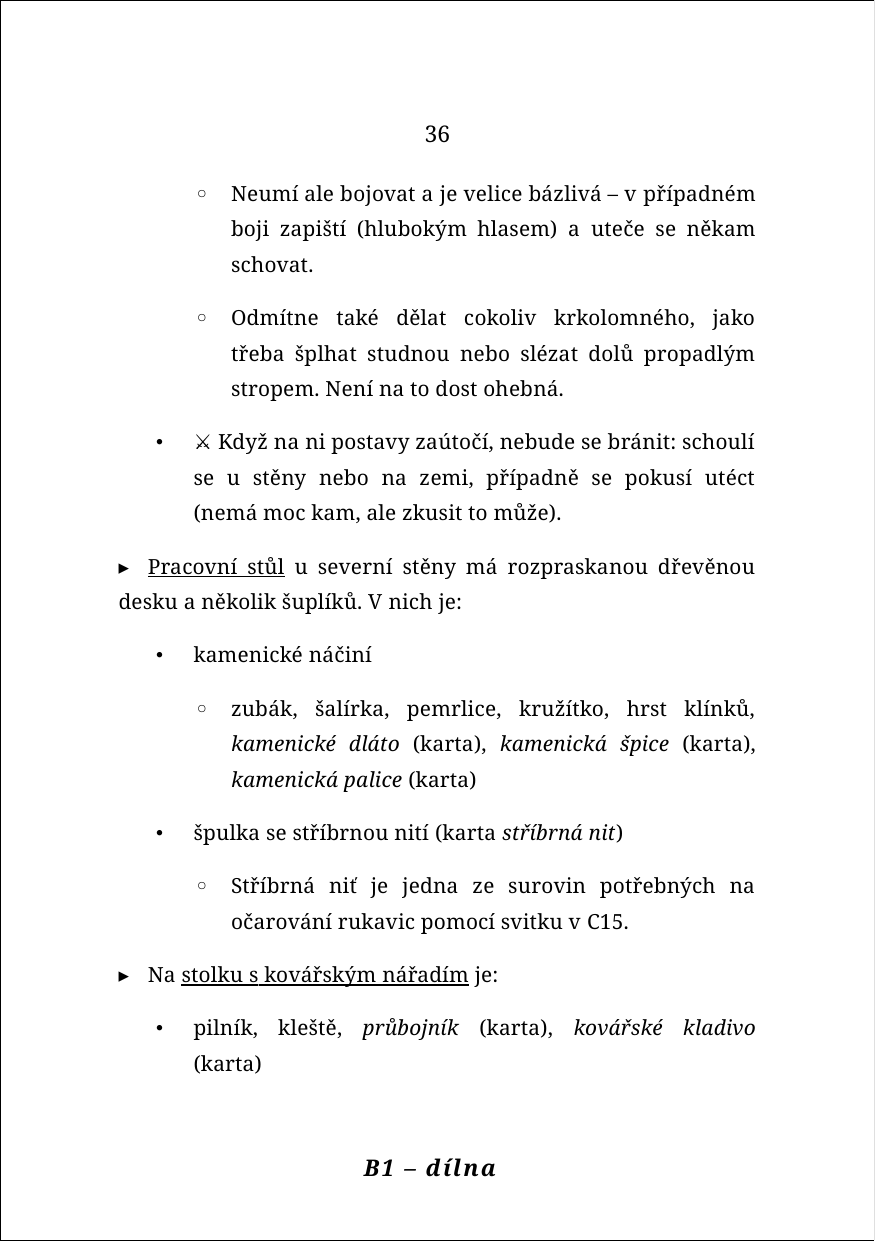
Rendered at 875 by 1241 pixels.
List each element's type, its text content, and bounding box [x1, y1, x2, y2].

list ⚔ Když na ni postavy zaútočí, nebude se bránit: schoulí se u⁠ stěny nebo na zemi, případně se pokusí utéct (nemá moc kam, ale zkusit to může). [156, 427, 756, 527]
list Neumí ale bojovat a⁠ je velice bázlivá – v⁠ případném boji zapiští (hlubokým hlasem) a⁠ uteče se někam schovat. [193, 179, 756, 278]
list Odmítne také dělat cokoliv krkolomného, jako třeba šplhat studnou nebo slézat dolů propadlým stropem. Není na to dost ohebná. [193, 303, 756, 403]
text ▸ Na stolku s⁠ kovářským nářadím je: [118, 960, 756, 988]
list pilník, kleště, průbojník (karta), kovářské kladivo (karta) [156, 1013, 756, 1077]
list špulka se stříbrnou nití (karta stříbrná nit) [156, 818, 756, 846]
list Stříbrná niť je jedna ze surovin potřebných na očarování rukavic pomocí svitku v⁠ C15. [193, 871, 756, 935]
list kamenické náčiní [156, 641, 756, 669]
list zubák, šalírka, pemrlice, kružítko, hrst klínků, kamenické dláto (karta), kamenická špice (karta), kamenická palice (karta) [193, 694, 756, 793]
text ▸ Pracovní stůl u⁠ severní stěny má rozpraskanou dřevěnou desku a⁠ několik šuplíků. V⁠ nich je: [118, 552, 756, 616]
